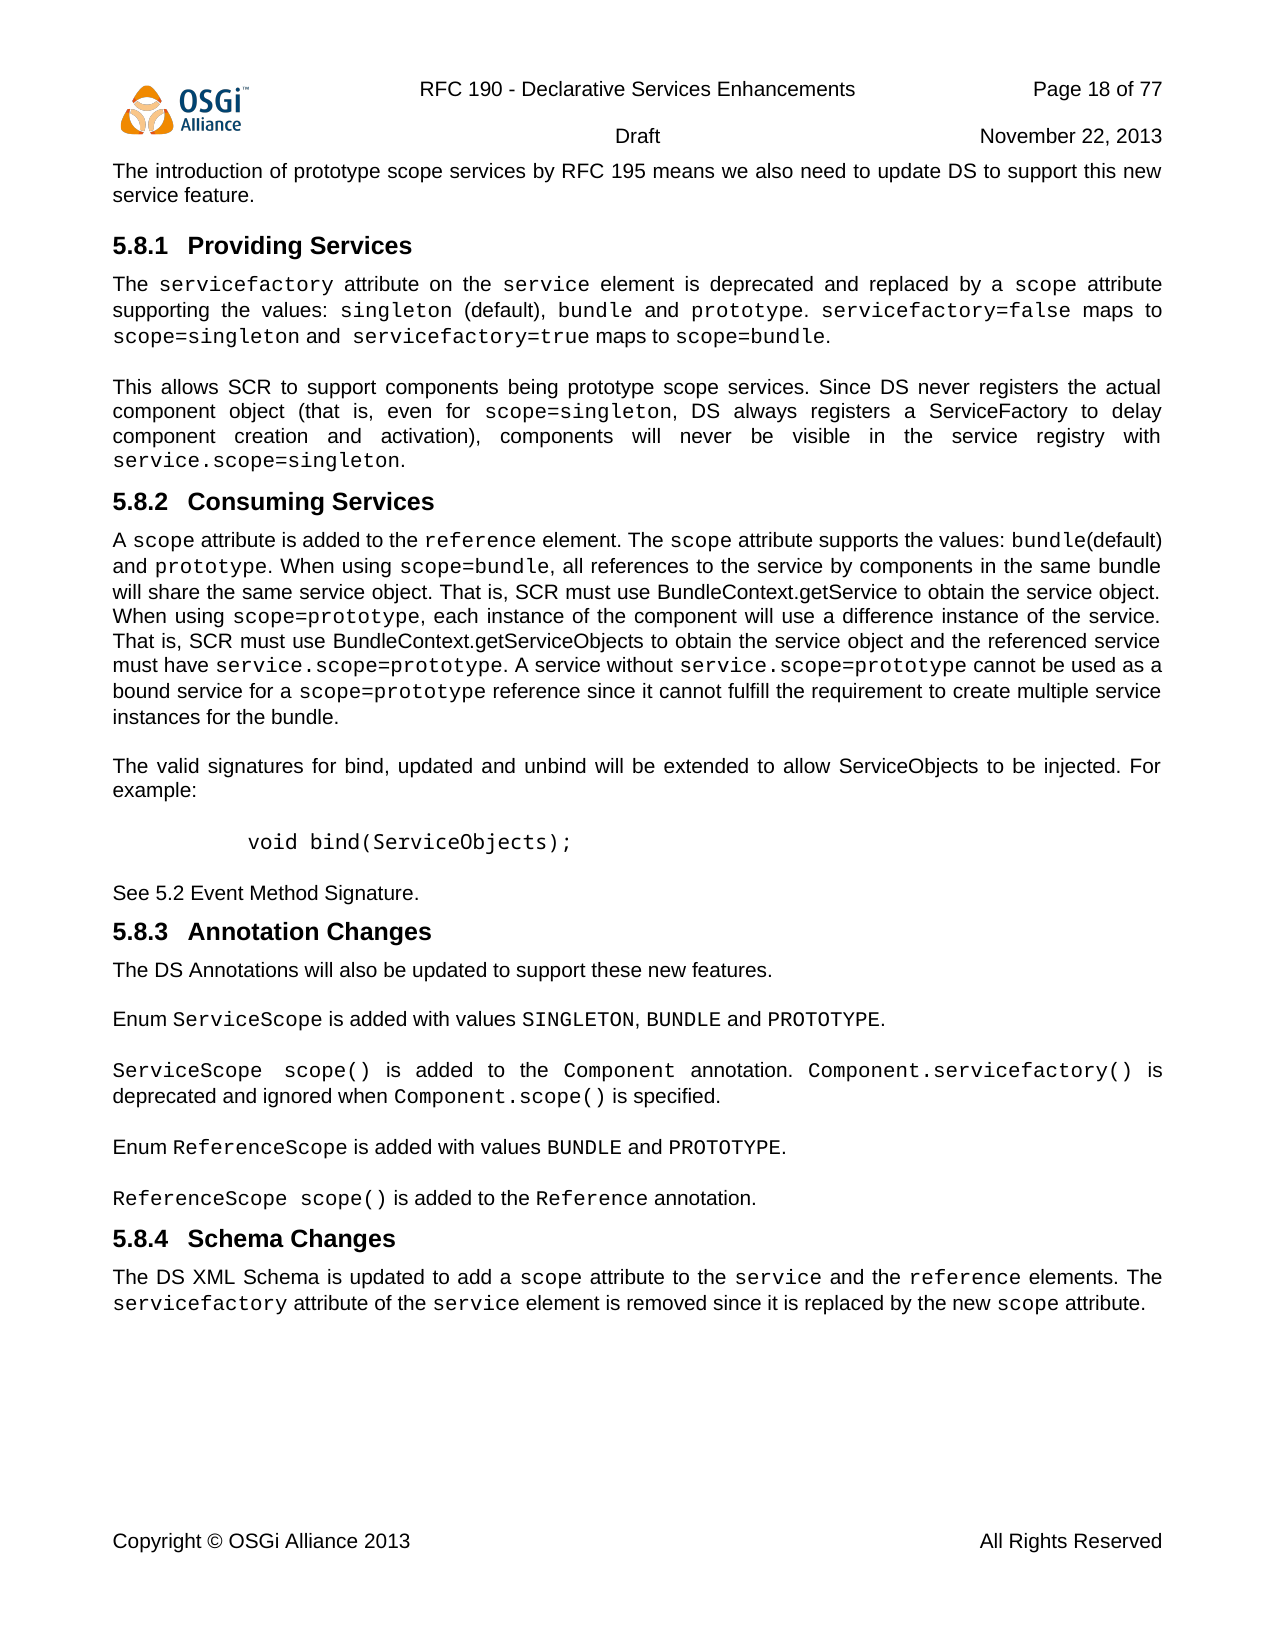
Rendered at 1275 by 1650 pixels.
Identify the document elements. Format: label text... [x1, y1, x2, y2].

picture [113, 78, 257, 142]
text void bind(ServiceObjects); [247, 827, 1162, 855]
text See 5.2 Event Method Signature. [112, 880, 1162, 904]
text ServiceScope scope() is added to the Component annotation. Component.servicefactory() is deprecated and ignored when Component.scope() is specified. [112, 1058, 1162, 1109]
subtitle Consuming Services [112, 487, 1162, 515]
subtitle Annotation Changes [112, 917, 1162, 946]
text The servicefactory attribute on the service element is deprecated and replaced by a scope attribute supporting the values: singleton (default), bundle and prototype. servicefactory=false maps to scope=singleton and servicefactory=true maps to scope=bundle. [112, 272, 1162, 349]
text This allows SCR to support components being prototype scope services. Since DS never registers the actual component object (that is, even for scope=singleton, DS always registers a ServiceFactory to delay component creation and activation), components will never be visible in the service registry with service.scope=singleton. [112, 374, 1162, 474]
text A scope attribute is added to the reference element. The scope attribute supports the values: bundle(default) and prototype. When using scope=bundle, all references to the service by components in the same bundle will share the same service object. That is, SCR must use BundleContext.getService to obtain the service object. When using scope=prototype, each instance of the component will use a difference instance of the service. That is, SCR must use BundleContext.getServiceObjects to obtain the service object and the referenced service must have service.scope=prototype. A service without service.scope=prototype cannot be used as a bound service for a scope=prototype reference since it cannot fulfill the requirement to create multiple service instances for the bundle. [112, 528, 1162, 729]
text The DS XML Schema is updated to add a scope attribute to the service and the reference elements. The servicefactory attribute of the service element is removed since it is replaced by the new scope attribute. [112, 1265, 1162, 1317]
subtitle Providing Services [112, 231, 1162, 259]
text Enum ServiceScope is added with values SINGLETON, BUNDLE and PROTOTYPE. [112, 1007, 1162, 1033]
subtitle Schema Changes [112, 1224, 1162, 1252]
text The valid signatures for bind, updated and unbind will be extended to allow ServiceObjects to be injected. For example: [112, 754, 1162, 802]
text ReferenceScope scope() is added to the Reference annotation. [112, 1185, 1162, 1211]
text The introduction of prototype scope services by RFC 195 means we also need to update DS to support this new service feature. [112, 159, 1162, 207]
text Enum ReferenceScope is added with values BUNDLE and PROTOTYPE. [112, 1134, 1162, 1160]
text The DS Annotations will also be updated to support these new features. [112, 958, 1162, 982]
